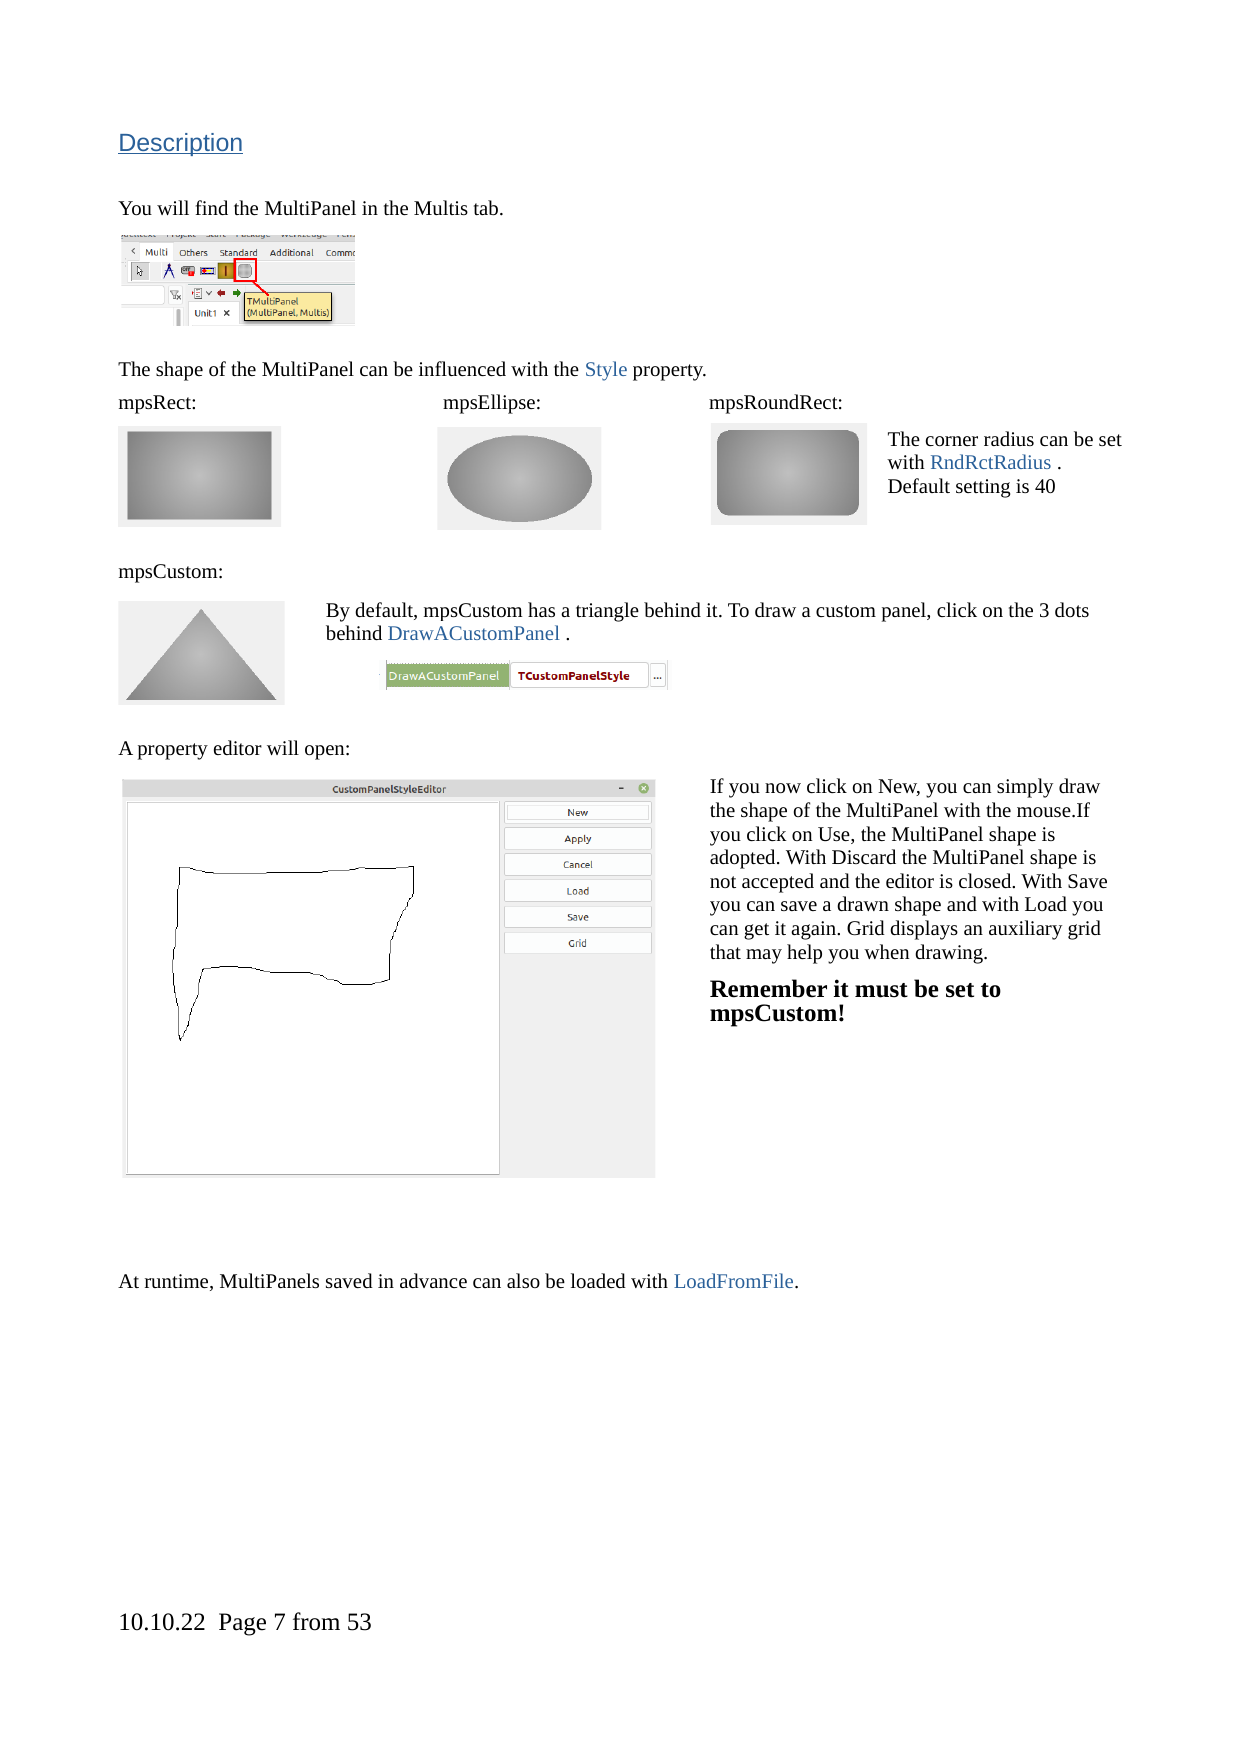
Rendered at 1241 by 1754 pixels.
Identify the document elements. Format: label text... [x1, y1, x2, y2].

text mpsRect: mpsEllipse: mpsRoundRect: [118, 395, 1122, 413]
picture [437, 427, 602, 530]
text The corner radius can be set with RndRctRadius . Default setting is 40 [118, 427, 1122, 545]
text The shape of the MultiPanel can be influenced with the Style property. [118, 363, 1122, 380]
subtitle Description [118, 133, 1122, 156]
picture [710, 423, 868, 525]
text Remember it must be set to mpsCustom! [656, 978, 1122, 1026]
picture [118, 426, 282, 527]
picture [122, 779, 656, 1178]
text You will find the MultiPanel in the Multis tab. [118, 201, 1122, 219]
picture [121, 235, 355, 326]
text At runtime, MultiPanels saved in advance can also be loaded with LoadFromFile. [118, 1270, 1122, 1293]
picture [118, 601, 285, 705]
text By default, mpsCustom has a triangle behind it. To draw a custom panel, click on the 3 dots behind DrawACustomPanel . [118, 598, 1122, 646]
text mpsCustom: [118, 560, 1122, 584]
text A property editor will open: [118, 737, 1122, 760]
picture [379, 660, 672, 690]
text If you now click on New, you can simply draw the shape of the MultiPanel with the mouse.If you click on Use, the MultiPanel shape is adopted. With Discard the MultiPanel shape is not accepted and the editor is closed. With Save you can save a drawn shape and with Load you can get it again. Grid displays an auxiliary grid that may help you when drawing. [118, 775, 1122, 964]
